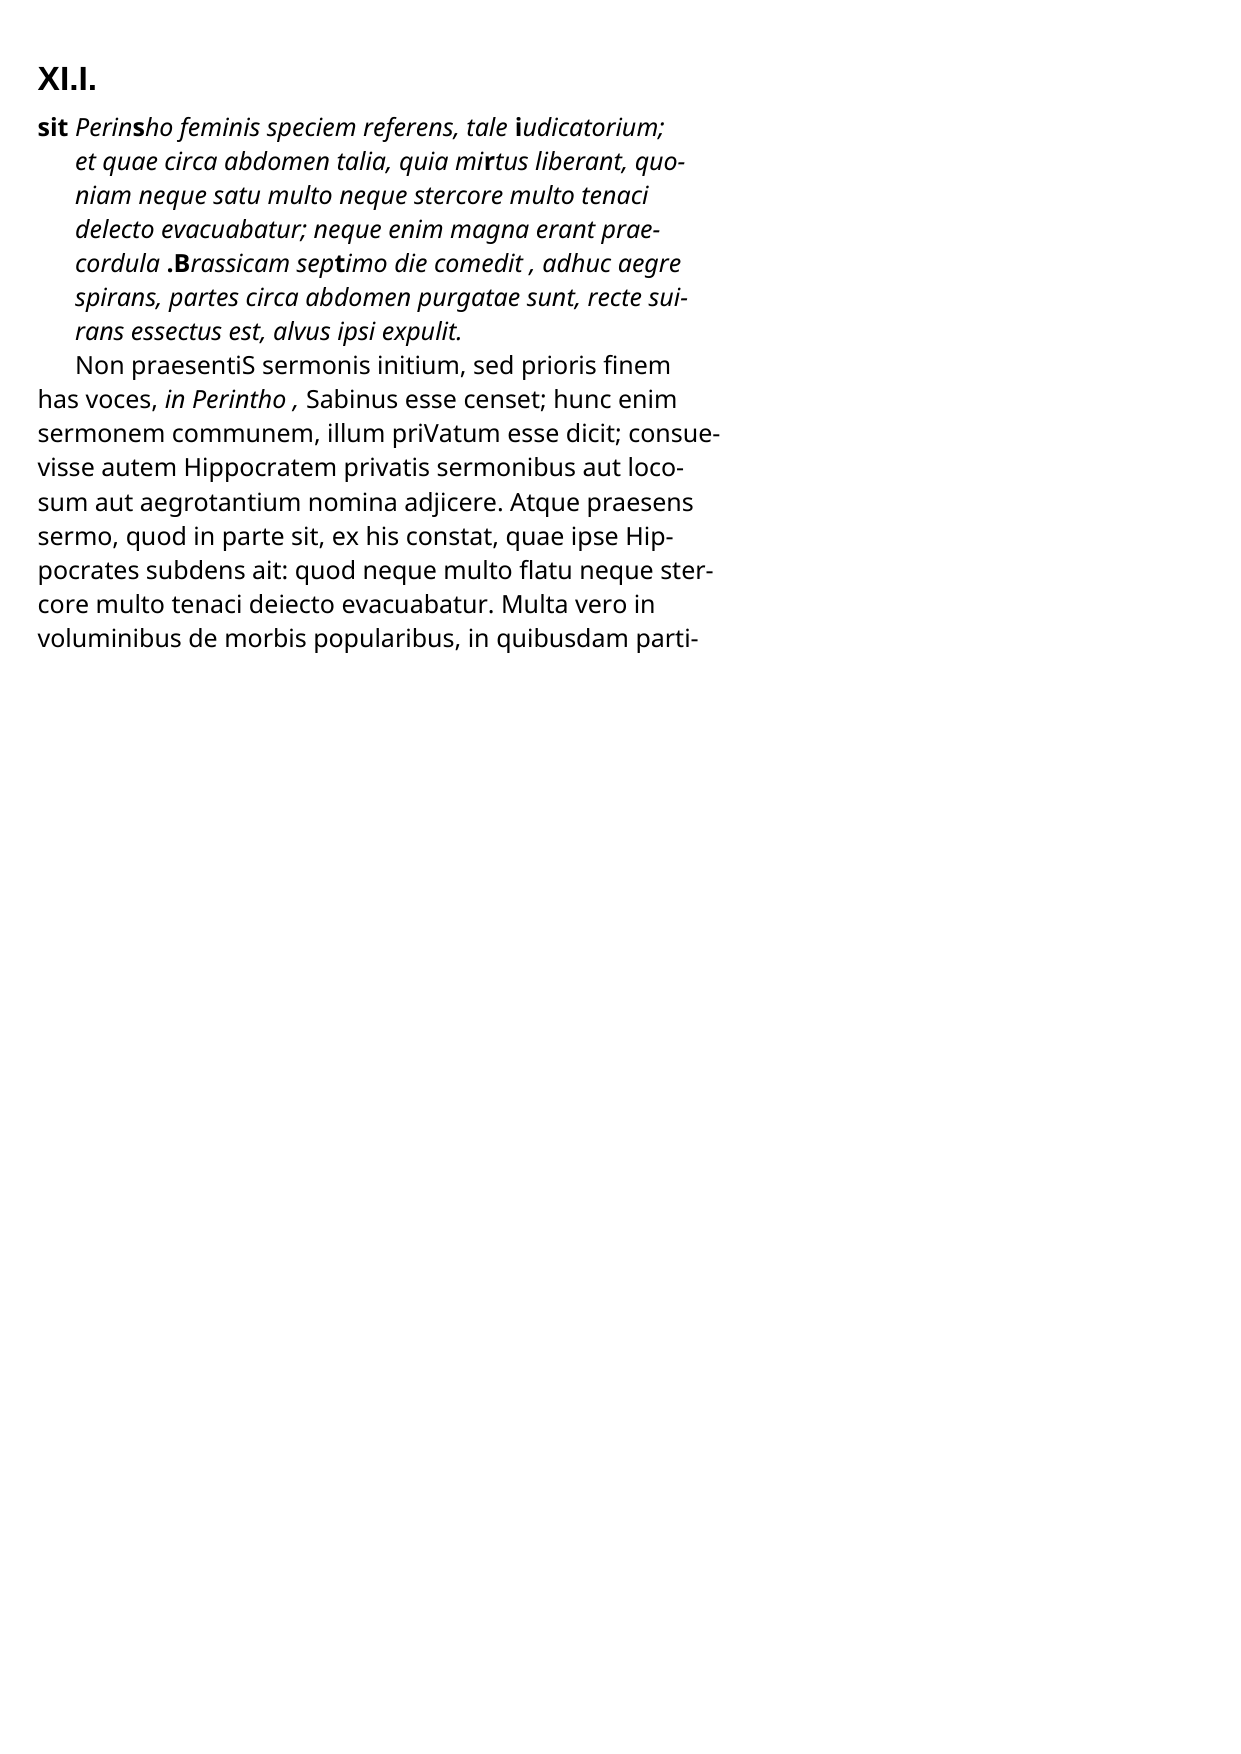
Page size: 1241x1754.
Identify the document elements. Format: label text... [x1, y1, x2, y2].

subtitle XI.I. [37, 58, 1203, 97]
text Non praesentiS sermonis initium, sed prioris finem has voces, in Perintho , Sabinus esse censet; hunc enim sermonem communem, illum priVatum esse dicit; consue- visse autem Hippocratem privatis sermonibus aut loco- sum aut aegrotantium nomina adjicere. Atque praesens sermo, quod in parte sit, ex his constat, quae ipse Hip- pocrates subdens ait: quod neque multo flatu neque ster- core multo tenaci deiecto evacuabatur. Multa vero in voluminibus de morbis popularibus, in quibusdam parti- [37, 348, 1203, 654]
text sit Perinsho feminis speciem referens, tale iudicatorium; et quae circa abdomen talia, quia mirtus liberant, quo- niam neque satu multo neque stercore multo tenaci delecto evacuabatur; neque enim magna erant prae- cordula .Brassicam septimo die comedit , adhuc aegre spirans, partes circa abdomen purgatae sunt, recte sui- rans essectus est, alvus ipsi expulit. [37, 109, 1203, 348]
